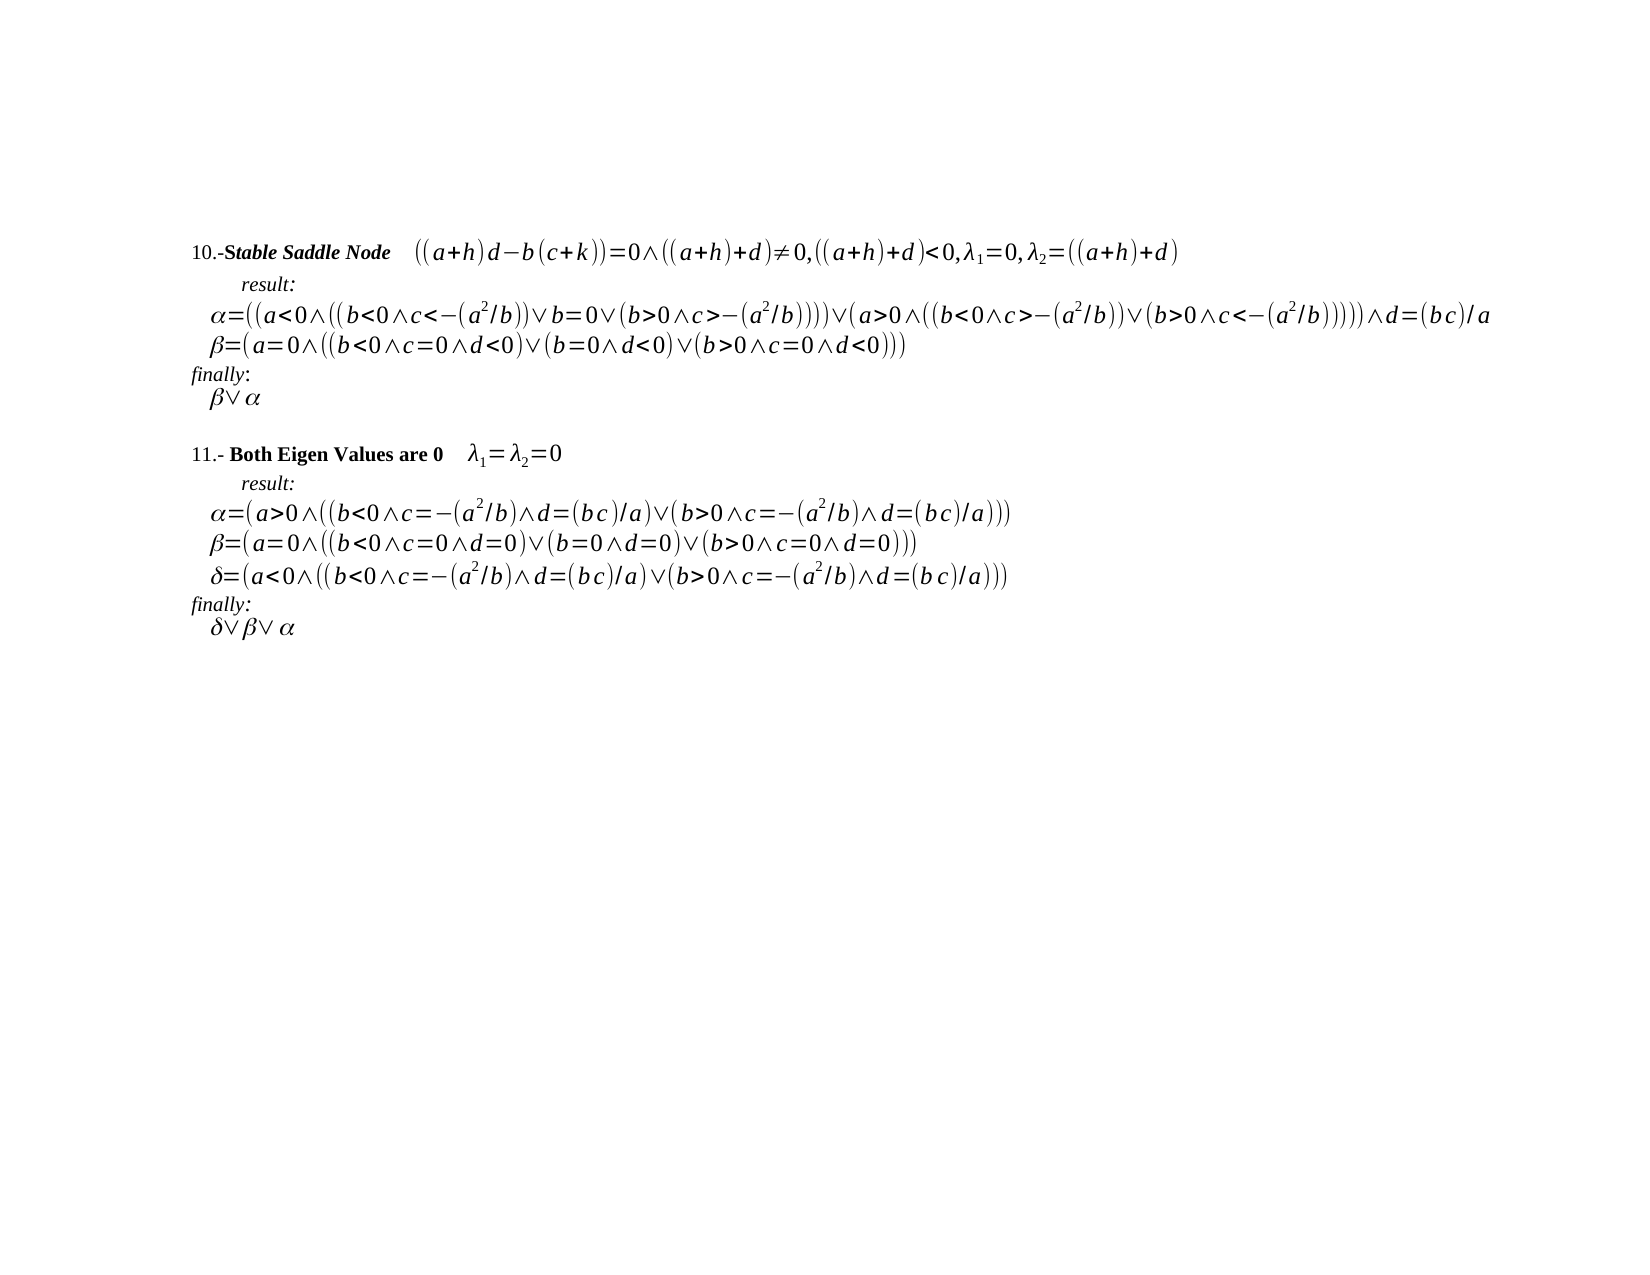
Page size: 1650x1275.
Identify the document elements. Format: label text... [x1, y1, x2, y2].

text result: [191, 471, 1503, 495]
text 11.- Both Eigen Values are 0 [191, 439, 1503, 471]
text 10.-Stable Saddle Node [191, 237, 1503, 268]
text finally: [191, 591, 1503, 617]
text finally: [191, 360, 1503, 387]
text result: [191, 270, 1503, 296]
